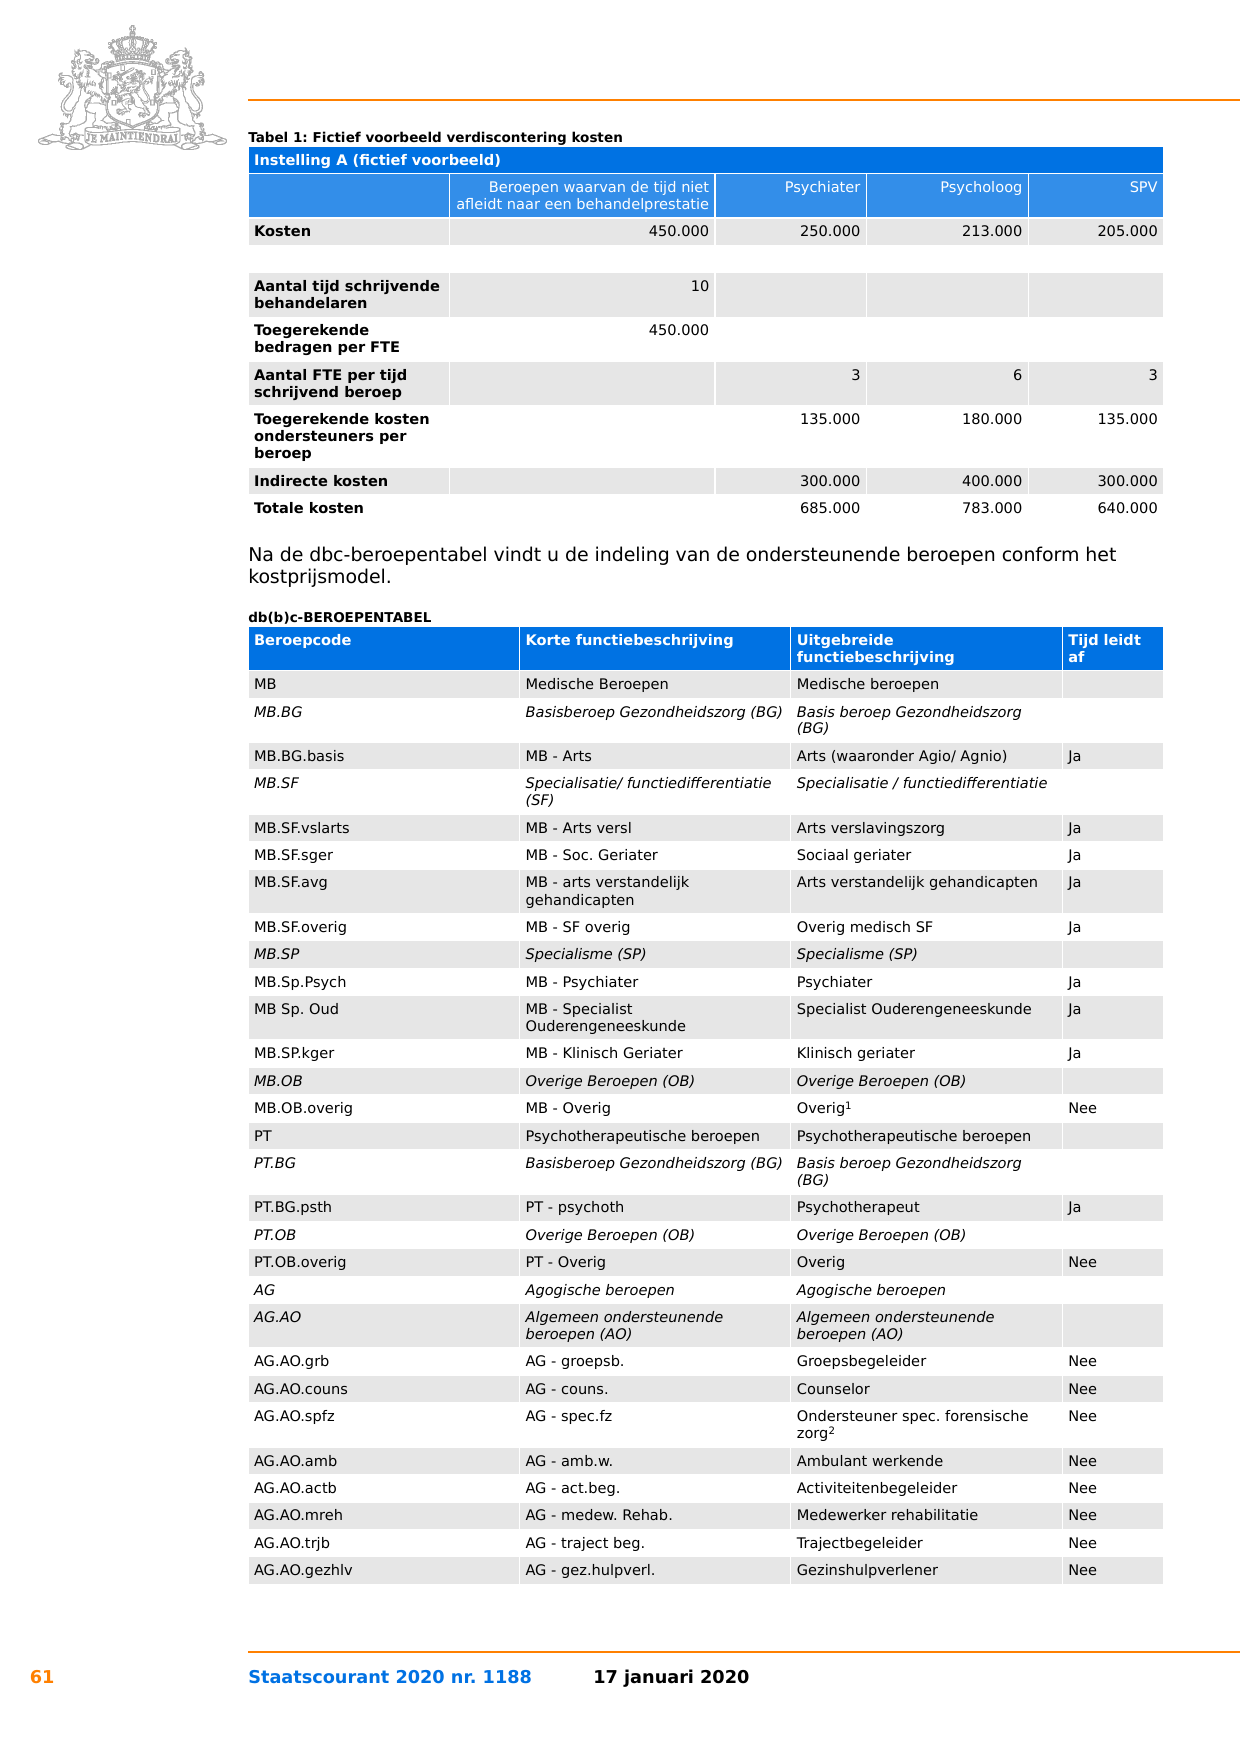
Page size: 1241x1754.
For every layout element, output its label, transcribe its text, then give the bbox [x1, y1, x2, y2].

table_cell Tijd leidt af [1063, 627, 1163, 670]
table_cell Nee [1063, 1448, 1163, 1474]
table_cell Specialisatie / functiedifferentiatie [791, 771, 1062, 814]
table_cell 6 [867, 362, 1028, 405]
table_cell Nee [1063, 1557, 1163, 1584]
table_cell Ja [1063, 914, 1163, 940]
table_cell AG.AO.gezhlv [249, 1557, 519, 1584]
table_cell 640.000 [1029, 495, 1163, 521]
table_cell 450.000 [450, 219, 714, 245]
table_cell 205.000 [1029, 219, 1163, 245]
table_cell [450, 246, 714, 272]
table_cell [450, 406, 714, 467]
table_cell MB.SF.avg [249, 870, 519, 913]
table_cell MB - Specialist Ouderengeneeskunde [520, 996, 790, 1039]
table_cell 3 [1029, 362, 1163, 405]
table_cell [249, 246, 449, 272]
table_cell Beroepcode [249, 627, 519, 670]
table_cell 250.000 [716, 219, 866, 245]
table_cell AG - groepsb. [520, 1349, 790, 1375]
table_cell PT.OB [249, 1222, 519, 1248]
table_cell 180.000 [867, 406, 1028, 467]
table_cell MB [249, 671, 519, 698]
table_cell [867, 273, 1028, 317]
table_cell Ja [1063, 870, 1163, 913]
table_cell Overige Beroepen (OB) [520, 1222, 790, 1248]
table_cell Ja [1063, 969, 1163, 995]
table_cell Ja [1063, 743, 1163, 769]
table_cell AG [249, 1277, 519, 1303]
table_cell Counselor [791, 1376, 1062, 1402]
table_cell MB.SF.sger [249, 842, 519, 869]
table_cell 300.000 [716, 468, 866, 494]
table_cell Nee [1063, 1376, 1163, 1402]
table_cell Aantal FTE per tijd schrijvend beroep [249, 362, 449, 405]
table_header db(b)c-BEROEPENTABEL [248, 610, 1163, 626]
table_cell [867, 318, 1028, 361]
table_cell Medische beroepen [791, 671, 1062, 698]
table_cell Specialist Ouderengeneeskunde [791, 996, 1062, 1039]
table_cell PT.BG [249, 1150, 519, 1193]
table_cell MB - Klinisch Geriater [520, 1041, 790, 1067]
table_cell Specialisme (SP) [520, 941, 790, 968]
table_cell Activiteitenbegeleider [791, 1475, 1062, 1501]
table_cell Overige Beroepen (OB) [520, 1068, 790, 1094]
table_cell Overige Beroepen (OB) [791, 1068, 1062, 1094]
table_cell Psychotherapeutische beroepen [520, 1123, 790, 1149]
table_cell Ambulant werkende [791, 1448, 1062, 1474]
table_cell Ja [1063, 996, 1163, 1039]
table_cell MB.OB [249, 1068, 519, 1094]
table_cell Ja [1063, 1041, 1163, 1067]
table_cell Psychotherapeutische beroepen [791, 1123, 1062, 1149]
table_cell MB.SF [249, 771, 519, 814]
table_cell MB.BG [249, 699, 519, 742]
table_cell AG.AO.amb [249, 1448, 519, 1474]
table_cell PT [249, 1123, 519, 1149]
table_cell [1029, 273, 1163, 317]
table_cell AG.AO.mreh [249, 1503, 519, 1529]
table_cell Overige Beroepen (OB) [791, 1222, 1062, 1248]
table_cell MB - Psychiater [520, 969, 790, 995]
table_cell Korte functiebeschrijving [520, 627, 790, 670]
table_cell PT.OB.overig [249, 1249, 519, 1276]
table_cell Aantal tijd schrijvende behandelaren [249, 273, 449, 317]
table_cell PT.BG.psth [249, 1195, 519, 1221]
table_cell MB - Soc. Geriater [520, 842, 790, 869]
table_cell MB Sp. Oud [249, 996, 519, 1039]
table_cell Nee [1063, 1475, 1163, 1501]
table_cell Arts (waaronder Agio/ Agnio) [791, 743, 1062, 769]
table_cell MB - arts verstandelijk gehandicapten [520, 870, 790, 913]
table_cell [1063, 699, 1163, 742]
table_cell Uitgebreide functiebeschrijving [791, 627, 1062, 670]
table_cell Ja [1063, 1195, 1163, 1221]
picture [38, 25, 227, 150]
table_cell [1063, 671, 1163, 698]
table_cell Beroepen waarvan de tijd niet afleidt naar een behandelprestatie [450, 174, 714, 217]
table_cell Ja [1063, 842, 1163, 869]
table_cell [1063, 771, 1163, 814]
table_cell Agogische beroepen [520, 1277, 790, 1303]
table_cell [1063, 1068, 1163, 1094]
table_cell Basisberoep Gezondheidszorg (BG) [520, 699, 790, 742]
table_cell [1063, 1222, 1163, 1248]
table_cell 3 [716, 362, 866, 405]
table_cell MB.OB.overig [249, 1095, 519, 1122]
table_cell AG.AO.spfz [249, 1403, 519, 1447]
table_cell [1063, 1304, 1163, 1347]
table_cell AG - gez.hulpverl. [520, 1557, 790, 1584]
table_cell Basisberoep Gezondheidszorg (BG) [520, 1150, 790, 1193]
table_cell Psychotherapeut [791, 1195, 1062, 1221]
table_cell MB.SF.overig [249, 914, 519, 940]
table_cell AG.AO.trjb [249, 1530, 519, 1556]
table_cell Arts verslavingszorg [791, 815, 1062, 841]
table_cell Toegerekende bedragen per FTE [249, 318, 449, 361]
table_cell Sociaal geriater [791, 842, 1062, 869]
table_cell Toegerekende kosten ondersteuners per beroep [249, 406, 449, 467]
table_cell Kosten [249, 219, 449, 245]
table_cell Basis beroep Gezondheidszorg (BG) [791, 1150, 1062, 1193]
table_cell [1063, 1150, 1163, 1193]
table_cell Basis beroep Gezondheidszorg (BG) [791, 699, 1062, 742]
table_cell [1029, 246, 1163, 272]
table_cell AG - amb.w. [520, 1448, 790, 1474]
table_cell Nee [1063, 1403, 1163, 1447]
table_cell Nee [1063, 1530, 1163, 1556]
table_cell 213.000 [867, 219, 1028, 245]
table_cell AG - act.beg. [520, 1475, 790, 1501]
table_cell Totale kosten [249, 495, 449, 521]
table_cell AG - spec.fz [520, 1403, 790, 1447]
table_cell AG - traject beg. [520, 1530, 790, 1556]
table_cell AG.AO.grb [249, 1349, 519, 1375]
table_cell [450, 468, 714, 494]
table_cell [1029, 318, 1163, 361]
table_cell Psycholoog [867, 174, 1028, 217]
table_cell Medische Beroepen [520, 671, 790, 698]
table_cell [249, 174, 449, 217]
table_cell [716, 318, 866, 361]
table_cell 400.000 [867, 468, 1028, 494]
table_cell AG.AO [249, 1304, 519, 1347]
table_cell Nee [1063, 1095, 1163, 1122]
table_cell AG.AO.couns [249, 1376, 519, 1402]
table_cell [1063, 941, 1163, 968]
table_cell Agogische beroepen [791, 1277, 1062, 1303]
table_cell 135.000 [716, 406, 866, 467]
table_cell Nee [1063, 1249, 1163, 1276]
table_cell [450, 362, 714, 405]
table_cell MB - Overig [520, 1095, 790, 1122]
table_cell AG.AO.actb [249, 1475, 519, 1501]
table_cell Indirecte kosten [249, 468, 449, 494]
table_cell MB.SF.vslarts [249, 815, 519, 841]
table_cell MB - Arts [520, 743, 790, 769]
table_cell Nee [1063, 1349, 1163, 1375]
table_cell Klinisch geriater [791, 1041, 1062, 1067]
table_cell Instelling A (fictief voorbeeld) [249, 147, 1163, 173]
table_cell PT - psychoth [520, 1195, 790, 1221]
table_cell Groepsbegeleider [791, 1349, 1062, 1375]
table_cell [716, 273, 866, 317]
table_cell [867, 246, 1028, 272]
table_cell Gezinshulpverlener [791, 1557, 1062, 1584]
table_cell SPV [1029, 174, 1163, 217]
table_cell Overig medisch SF [791, 914, 1062, 940]
table_cell Overig [791, 1249, 1062, 1276]
table_cell 300.000 [1029, 468, 1163, 494]
table_cell Ondersteuner spec. forensische zorg2 [791, 1403, 1062, 1447]
table_cell AG - medew. Rehab. [520, 1503, 790, 1529]
table_cell Ja [1063, 815, 1163, 841]
table_cell [450, 495, 714, 521]
table_cell [1063, 1123, 1163, 1149]
text Na de dbc-beroepentabel vindt u de indeling van de ondersteunende beroepen conform het kostprijsmodel. [248, 544, 1163, 588]
table_cell Trajectbegeleider [791, 1530, 1062, 1556]
table_cell Overig1 [791, 1095, 1062, 1122]
table_cell Specialisme (SP) [791, 941, 1062, 968]
table_cell 685.000 [716, 495, 866, 521]
table_header Tabel 1: Fictief voorbeeld verdiscontering kosten [248, 130, 1163, 146]
table_cell MB.SP [249, 941, 519, 968]
table_cell [716, 246, 866, 272]
table_cell Medewerker rehabilitatie [791, 1503, 1062, 1529]
table_cell 450.000 [450, 318, 714, 361]
table_cell Algemeen ondersteunende beroepen (AO) [791, 1304, 1062, 1347]
table_cell MB.Sp.Psych [249, 969, 519, 995]
table_cell MB.BG.basis [249, 743, 519, 769]
table_cell Psychiater [716, 174, 866, 217]
table_cell PT - Overig [520, 1249, 790, 1276]
table_cell Algemeen ondersteunende beroepen (AO) [520, 1304, 790, 1347]
table_cell Arts verstandelijk gehandicapten [791, 870, 1062, 913]
table_cell 10 [450, 273, 714, 317]
table_cell Specialisatie/ functiedifferentiatie (SF) [520, 771, 790, 814]
table_cell 783.000 [867, 495, 1028, 521]
table_cell MB - SF overig [520, 914, 790, 940]
table_cell MB - Arts versl [520, 815, 790, 841]
table_cell Nee [1063, 1503, 1163, 1529]
table_cell [1063, 1277, 1163, 1303]
table_cell 135.000 [1029, 406, 1163, 467]
table_cell MB.SP.kger [249, 1041, 519, 1067]
table_cell AG - couns. [520, 1376, 790, 1402]
table_cell Psychiater [791, 969, 1062, 995]
